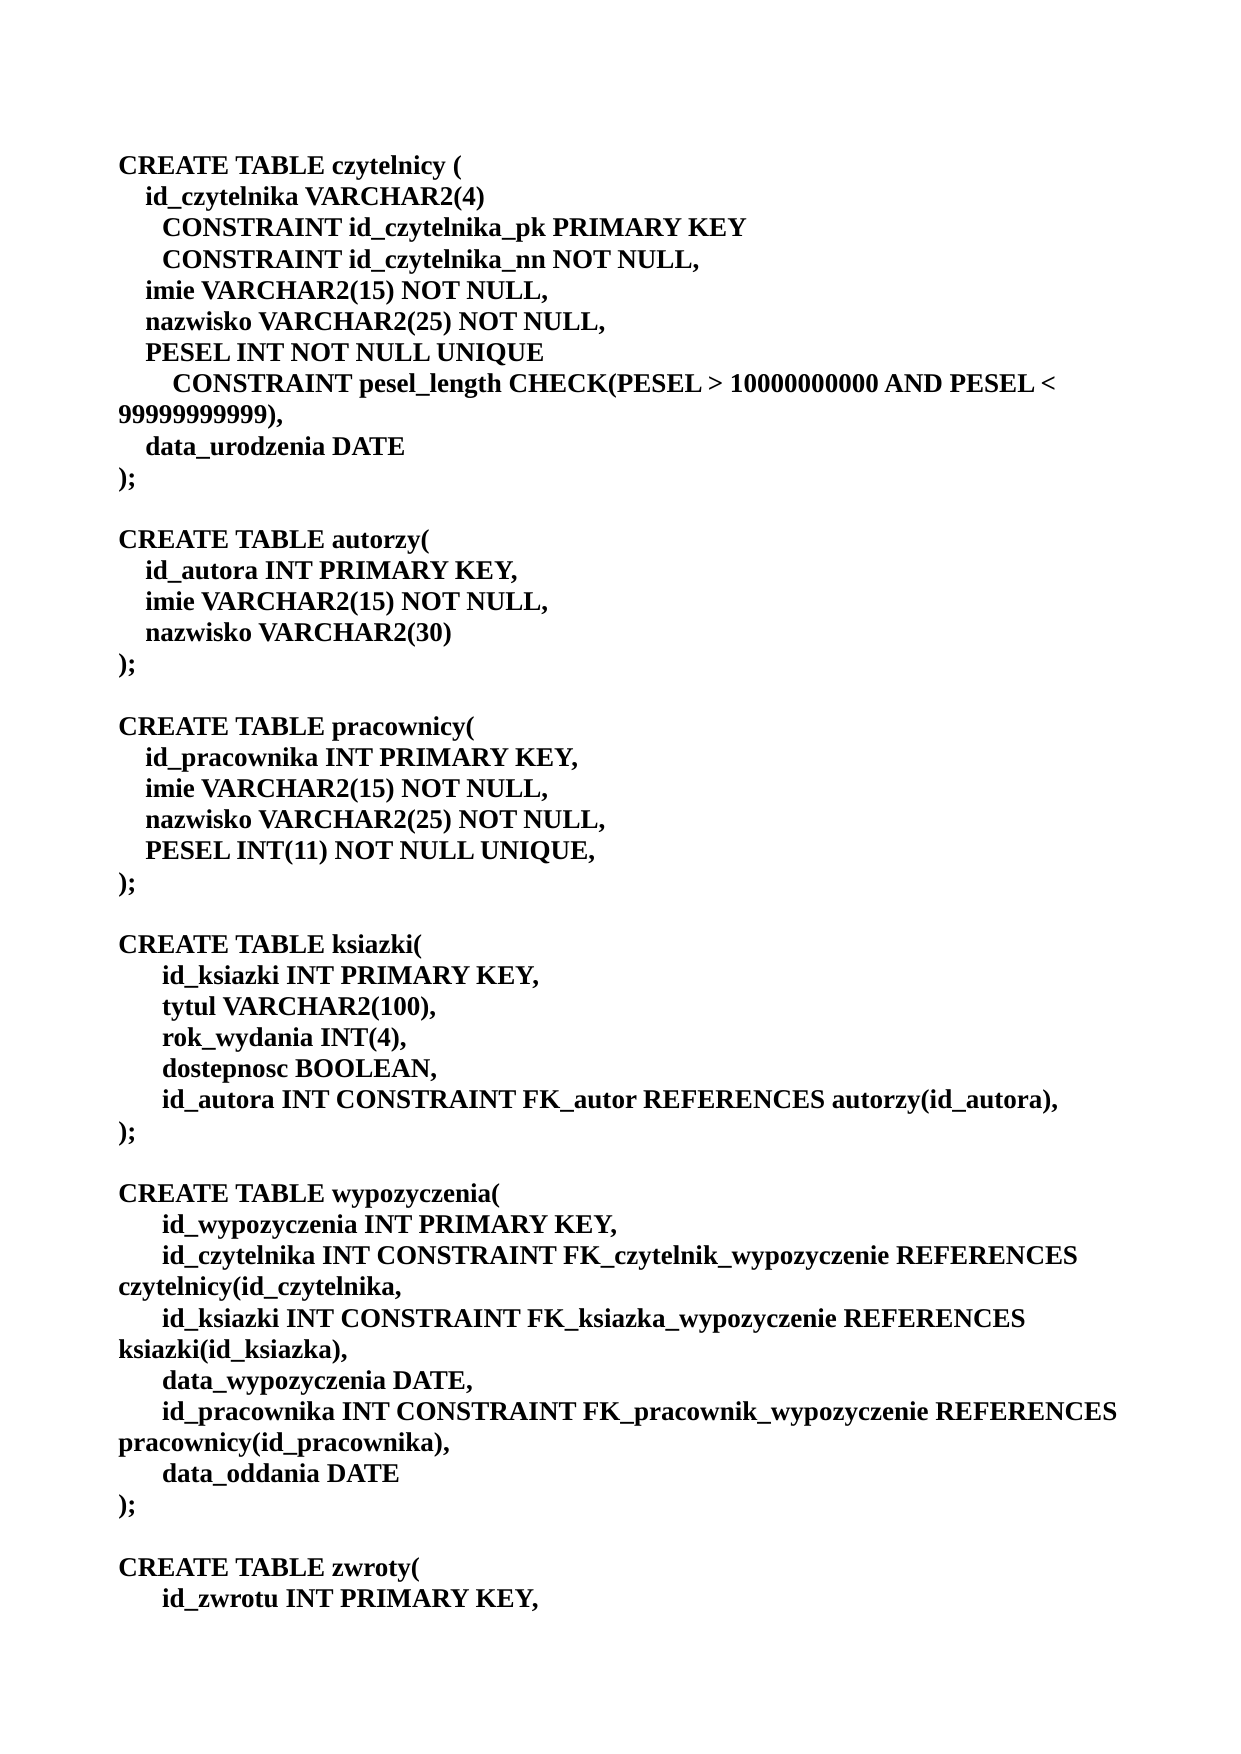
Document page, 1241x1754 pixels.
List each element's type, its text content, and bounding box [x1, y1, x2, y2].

text id_wypozyczenia INT PRIMARY KEY, [118, 1208, 1122, 1239]
text ); [118, 461, 1122, 492]
text dostepnosc BOOLEAN, [118, 1052, 1122, 1084]
text CREATE TABLE wypozyczenia( [118, 1177, 1122, 1208]
text CONSTRAINT id_czytelnika_nn NOT NULL, [118, 243, 1122, 274]
text nazwisko VARCHAR2(25) NOT NULL, [118, 803, 1122, 834]
text CREATE TABLE czytelnicy ( [118, 149, 1122, 180]
text id_czytelnika VARCHAR2(4) [118, 180, 1122, 212]
text imie VARCHAR2(15) NOT NULL, [118, 585, 1122, 616]
text id_zwrotu INT PRIMARY KEY, [118, 1582, 1122, 1613]
text CREATE TABLE ksiazki( [118, 928, 1122, 959]
text imie VARCHAR2(15) NOT NULL, [118, 772, 1122, 803]
text id_ksiazki INT CONSTRAINT FK_ksiazka_wypozyczenie REFERENCES ksiazki(id_ksiazka), [118, 1302, 1122, 1364]
text PESEL INT(11) NOT NULL UNIQUE, [118, 834, 1122, 866]
text id_ksiazki INT PRIMARY KEY, [118, 959, 1122, 990]
text CREATE TABLE pracownicy( [118, 710, 1122, 741]
text PESEL INT NOT NULL UNIQUE [118, 336, 1122, 367]
text id_czytelnika INT CONSTRAINT FK_czytelnik_wypozyczenie REFERENCES czytelnicy(id_czytelnika, [118, 1239, 1122, 1302]
text CREATE TABLE autorzy( [118, 523, 1122, 554]
text data_wypozyczenia DATE, [118, 1364, 1122, 1395]
text tytul VARCHAR2(100), [118, 990, 1122, 1021]
text id_pracownika INT CONSTRAINT FK_pracownik_wypozyczenie REFERENCES pracownicy(id_pracownika), [118, 1395, 1122, 1457]
text rok_wydania INT(4), [118, 1021, 1122, 1052]
text imie VARCHAR2(15) NOT NULL, [118, 274, 1122, 305]
text ); [118, 1488, 1122, 1520]
text CONSTRAINT pesel_length CHECK(PESEL > 10000000000 AND PESEL < 99999999999), [118, 367, 1122, 429]
text CONSTRAINT id_czytelnika_pk PRIMARY KEY [118, 212, 1122, 243]
text ); [118, 1115, 1122, 1146]
text ); [118, 866, 1122, 897]
text nazwisko VARCHAR2(25) NOT NULL, [118, 305, 1122, 336]
text id_autora INT PRIMARY KEY, [118, 554, 1122, 585]
text CREATE TABLE zwroty( [118, 1551, 1122, 1582]
text nazwisko VARCHAR2(30) [118, 616, 1122, 648]
text data_urodzenia DATE [118, 429, 1122, 461]
text ); [118, 648, 1122, 679]
text id_pracownika INT PRIMARY KEY, [118, 741, 1122, 772]
text data_oddania DATE [118, 1457, 1122, 1488]
text id_autora INT CONSTRAINT FK_autor REFERENCES autorzy(id_autora), [118, 1084, 1122, 1115]
